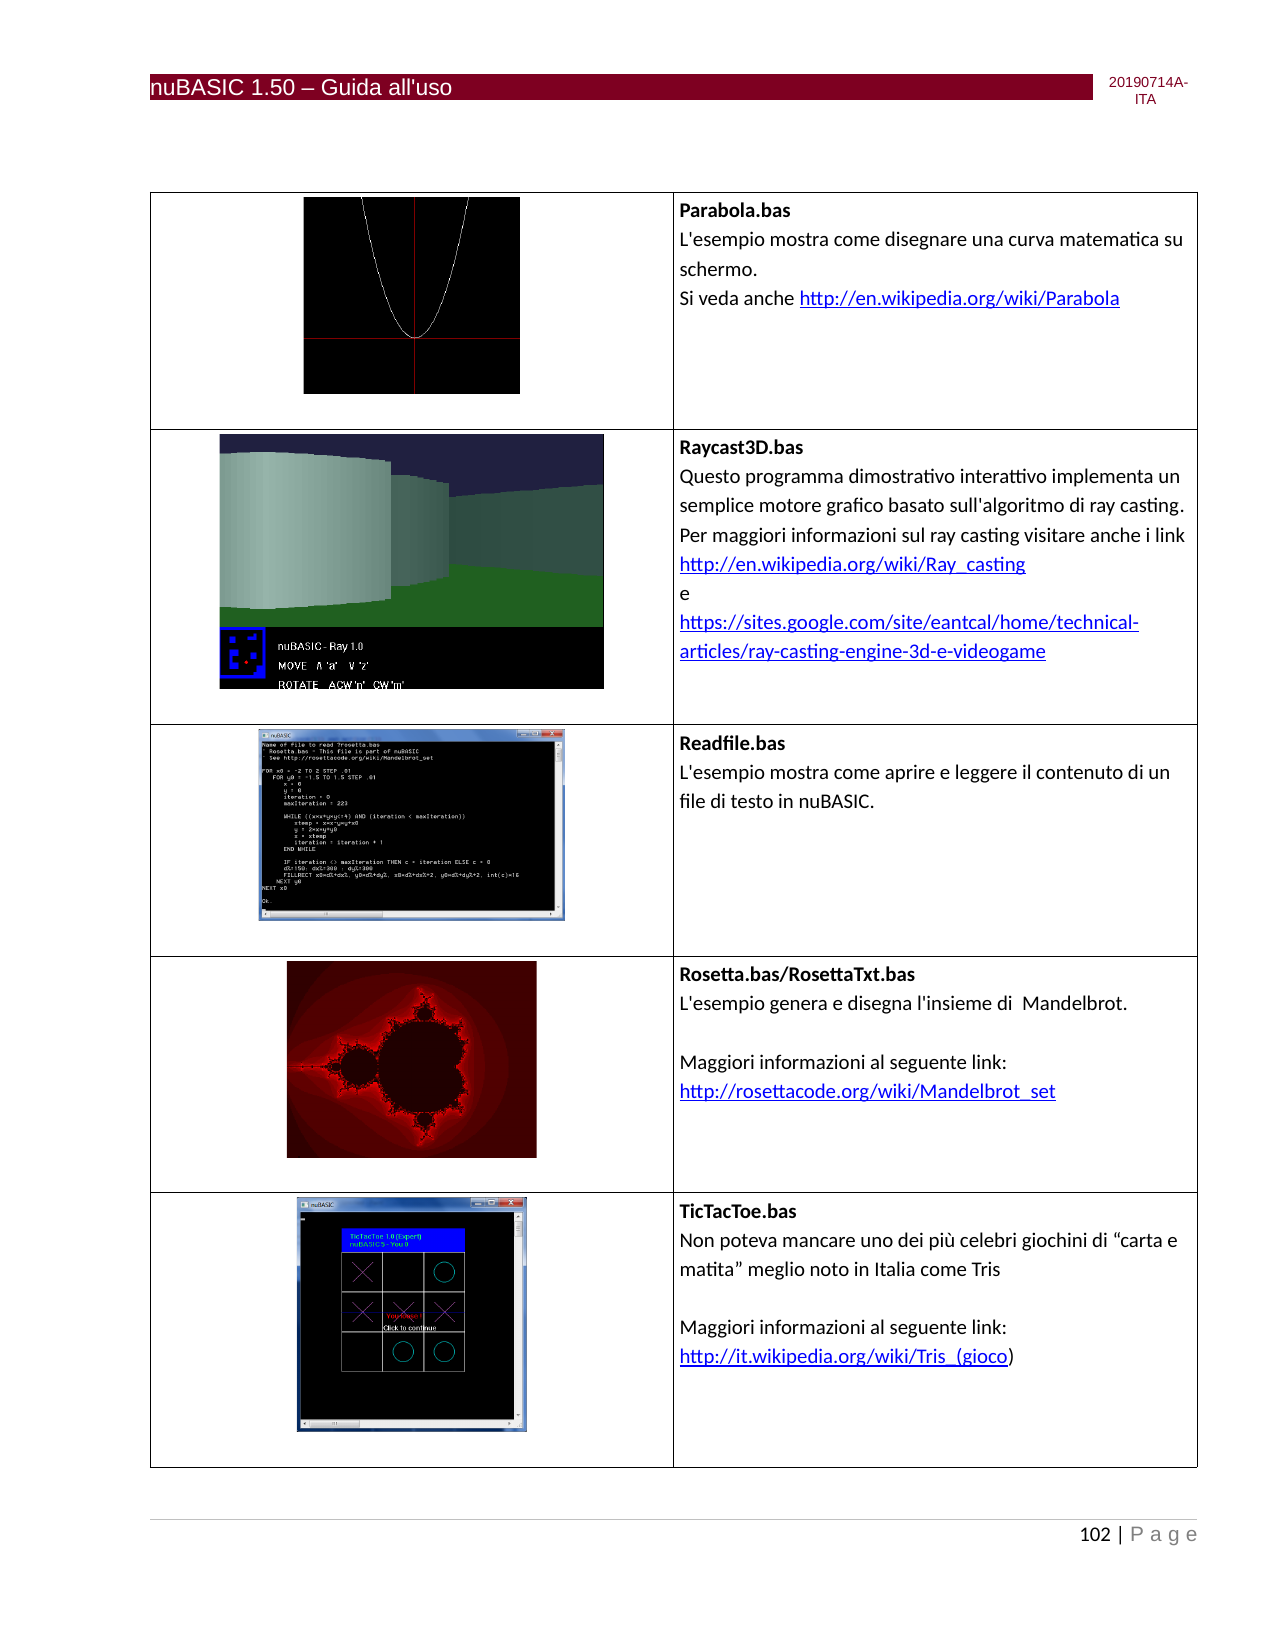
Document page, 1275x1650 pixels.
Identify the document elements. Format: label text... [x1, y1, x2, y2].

table_cell [151, 430, 673, 724]
table_cell [151, 957, 673, 1192]
picture [258, 729, 565, 921]
table_cell [151, 725, 673, 956]
picture [296, 1197, 527, 1432]
table_cell Readfile.bas L'esempio mostra come aprire e leggere il contenuto di un file di testo in nuBASIC. [674, 725, 1197, 956]
table_cell Raycast3D.bas Questo programma dimostrativo interattivo implementa un semplice motore grafico basato sull'algoritmo di ray casting. Per maggiori informazioni sul ray casting visitare anche i link http://en.wikipedia.org/wiki/Ray_casting e https://sites.google.com/site/eantcal/home/technical-articles/ray-casting-engine-3d-e-videogame [674, 430, 1197, 724]
table_cell Rosetta.bas/RosettaTxt.bas L'esempio genera e disegna l'insieme di Mandelbrot. Maggiori informazioni al seguente link: http://rosettacode.org/wiki/Mandelbrot_set [674, 957, 1197, 1192]
table_cell [151, 1193, 673, 1467]
table_header [151, 193, 673, 428]
table_cell TicTacToe.bas Non poteva mancare uno dei più celebri giochini di “carta e matita” meglio noto in Italia come Tris Maggiori informazioni al seguente link: http://it.wikipedia.org/wiki/Tris_(gioco) [674, 1193, 1197, 1467]
table_header Parabola.bas L'esempio mostra come disegnare una curva matematica su schermo. Si veda anche http://en.wikipedia.org/wiki/Parabola [674, 193, 1197, 428]
